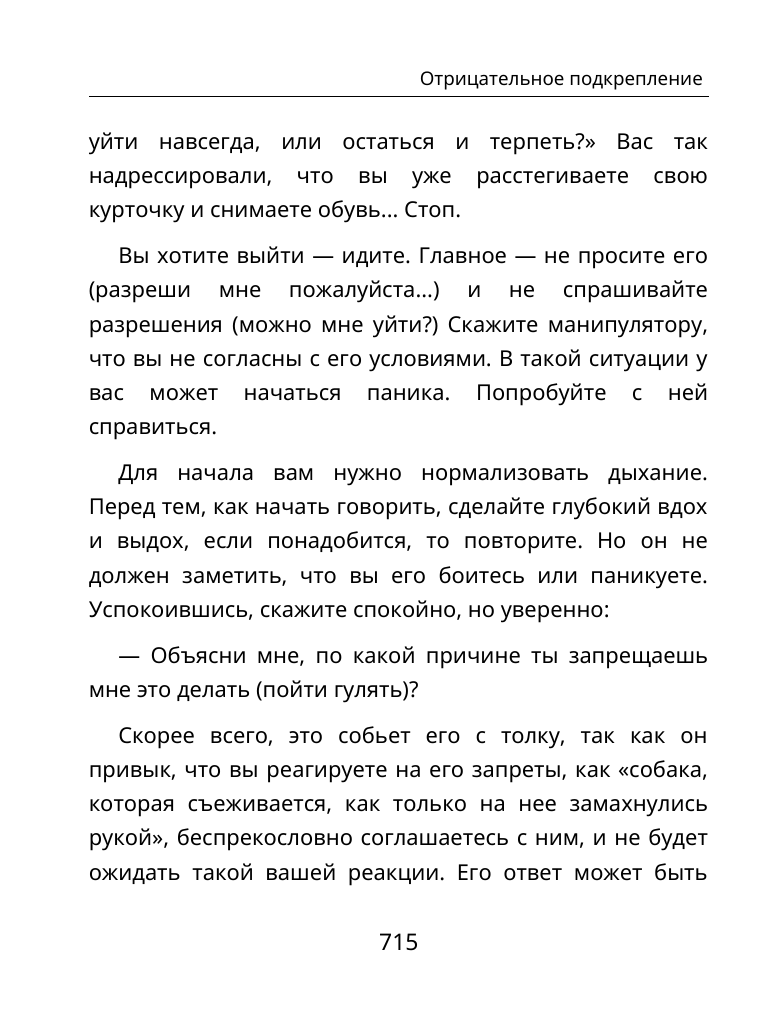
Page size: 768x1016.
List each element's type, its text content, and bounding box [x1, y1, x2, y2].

text — Объясни мне, по какой причине ты запрещаешь мне это делать (пойти гулять)? [88, 640, 709, 704]
text уйти навсегда, или остаться и терпеть?» Вас так надрессировали, что вы уже расстегиваете свою курточку и снимаете обувь... Стоп. [88, 126, 709, 224]
text Вы хотите выйти — идите. Главное — не просите его (разреши мне пожалуйста...) и не спрашивайте разрешения (можно мне уйти?) Скажите манипулятору, что вы не согласны с его условиями. В такой ситуации у вас может начаться паника. Попробуйте с ней справиться. [88, 240, 709, 441]
text Для начала вам нужно нормализовать дыхание. Перед тем, как начать говорить, сделайте глубокий вдох и выдох, если понадобится, то повторите. Но он не должен заметить, что вы его боитесь или паникуете. Успокоившись, скажите спокойно, но уверенно: [88, 457, 709, 623]
text Скорее всего, это собьет его с толку, так как он привык, что вы реагируете на его запреты, как «собака, которая съеживается, как только на нее замахнулись рукой», беспрекословно соглашаетесь с ним, и не будет ожидать такой вашей реакции. Его ответ может быть [88, 720, 709, 886]
